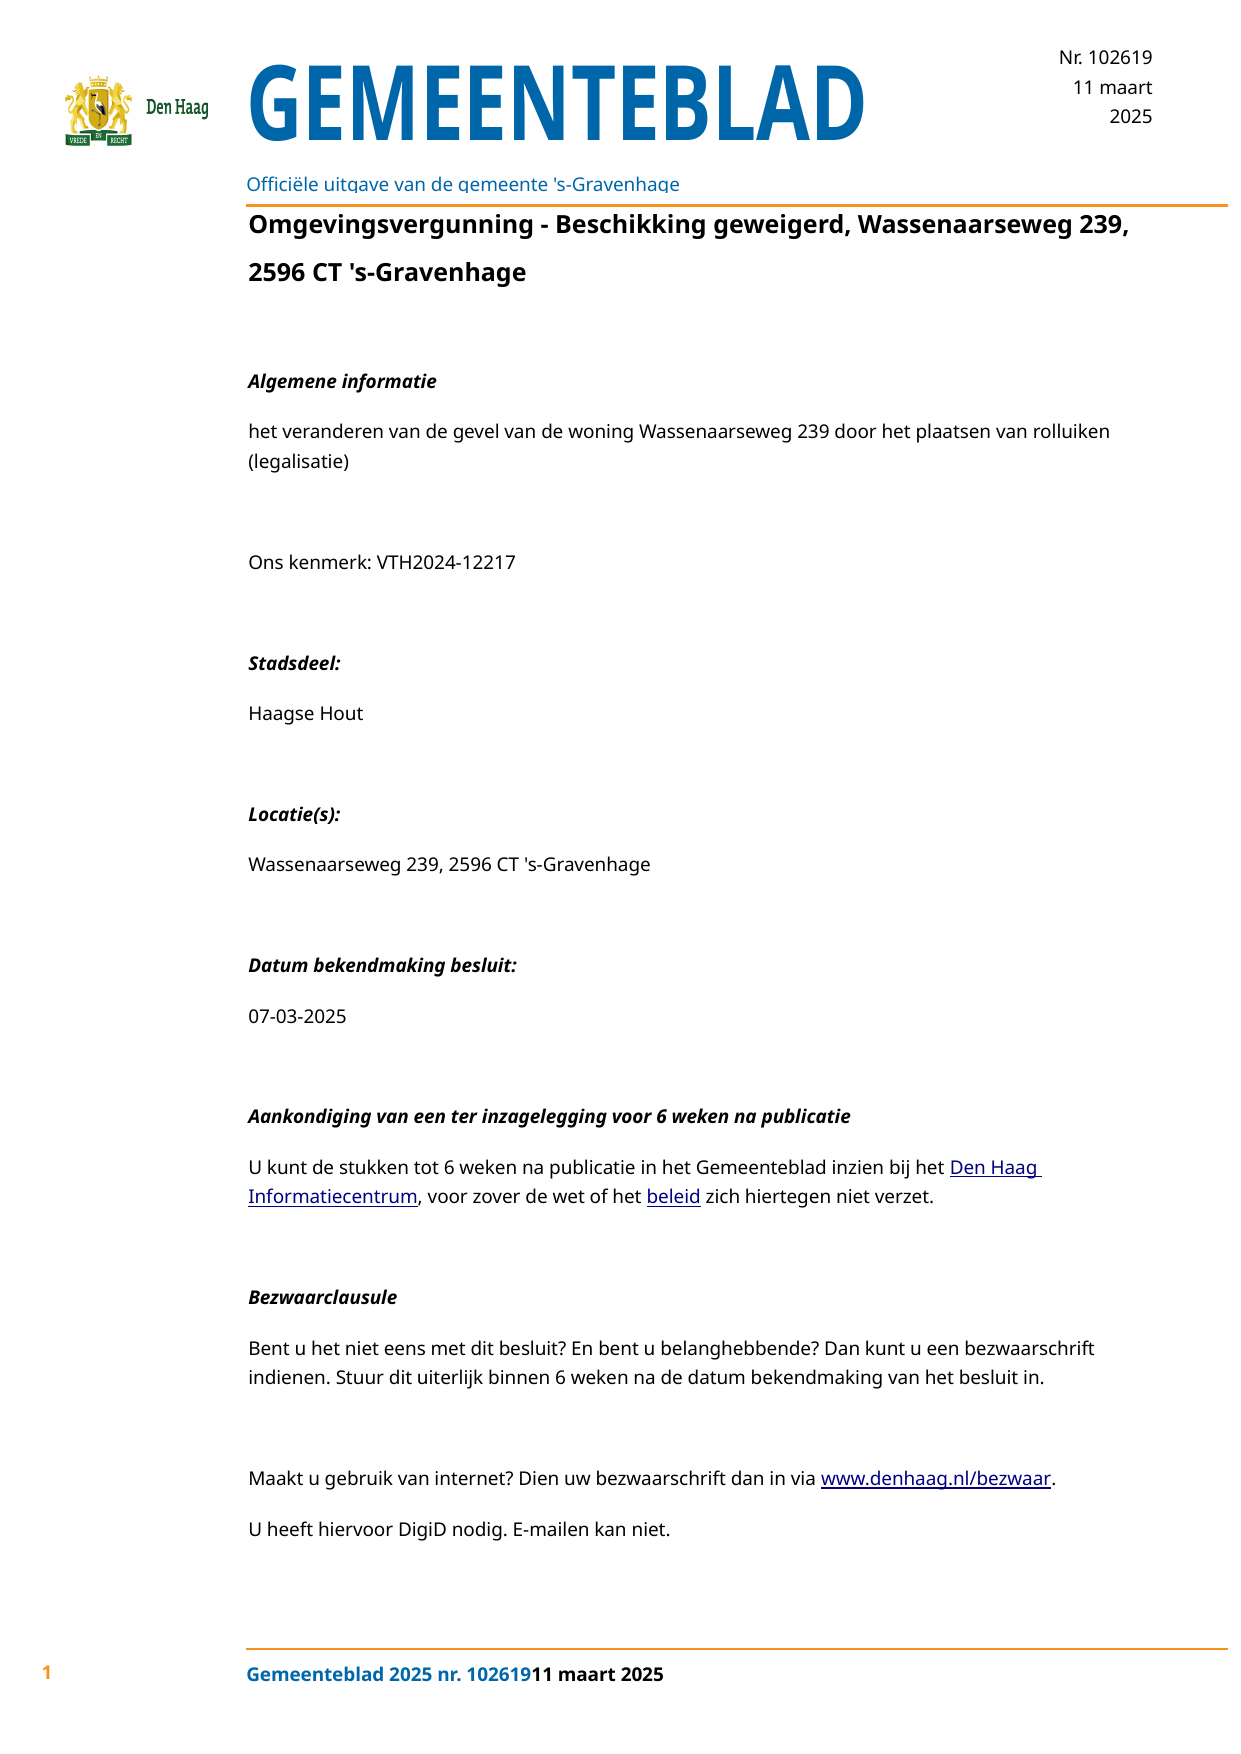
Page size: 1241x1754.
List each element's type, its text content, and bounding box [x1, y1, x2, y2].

text Bezwaarclausule [248, 1284, 1152, 1310]
text Wassenaarseweg 239, 2596 CT 's-Gravenhage [248, 852, 1152, 877]
picture [41, 47, 231, 172]
text Haagse Hout [248, 700, 1152, 726]
text Stadsdeel: [248, 650, 1152, 676]
text het veranderen van de gevel van de woning Wassenaarseweg 239 door het plaatsen van rolluiken (legalisatie) [248, 419, 1152, 474]
text Locatie(s): [248, 801, 1152, 827]
text U heeft hiervoor DigiD nodig. E-mailen kan niet. [248, 1516, 1152, 1542]
text U kunt de stukken tot 6 weken na publicatie in het Gemeenteblad inzien bij het Den Haag Informatiecentrum, voor zover de wet of het beleid zich hiertegen niet verzet. [248, 1154, 1152, 1209]
text Ons kenmerk: VTH2024-12217 [248, 549, 1152, 575]
text Aankondiging van een ter inzagelegging voor 6 weken na publicatie [248, 1104, 1152, 1129]
text Algemene informatie [248, 368, 1152, 394]
text Maakt u gebruik van internet? Dien uw bezwaarschrift dan in via www.denhaag.nl/bezwaar. [248, 1465, 1152, 1491]
text Datum bekendmaking besluit: [248, 952, 1152, 978]
text Bent u het niet eens met dit besluit? En bent u belanghebbende? Dan kunt u een bezwaarschrift indienen. Stuur dit uiterlijk binnen 6 weken na de datum bekendmaking van het besluit in. [248, 1335, 1152, 1390]
text 07-03-2025 [248, 1003, 1152, 1029]
text Omgevingsvergunning - Beschikking geweigerd, Wassenaarseweg 239, 2596 CT 's-Gravenhage [248, 207, 1152, 288]
